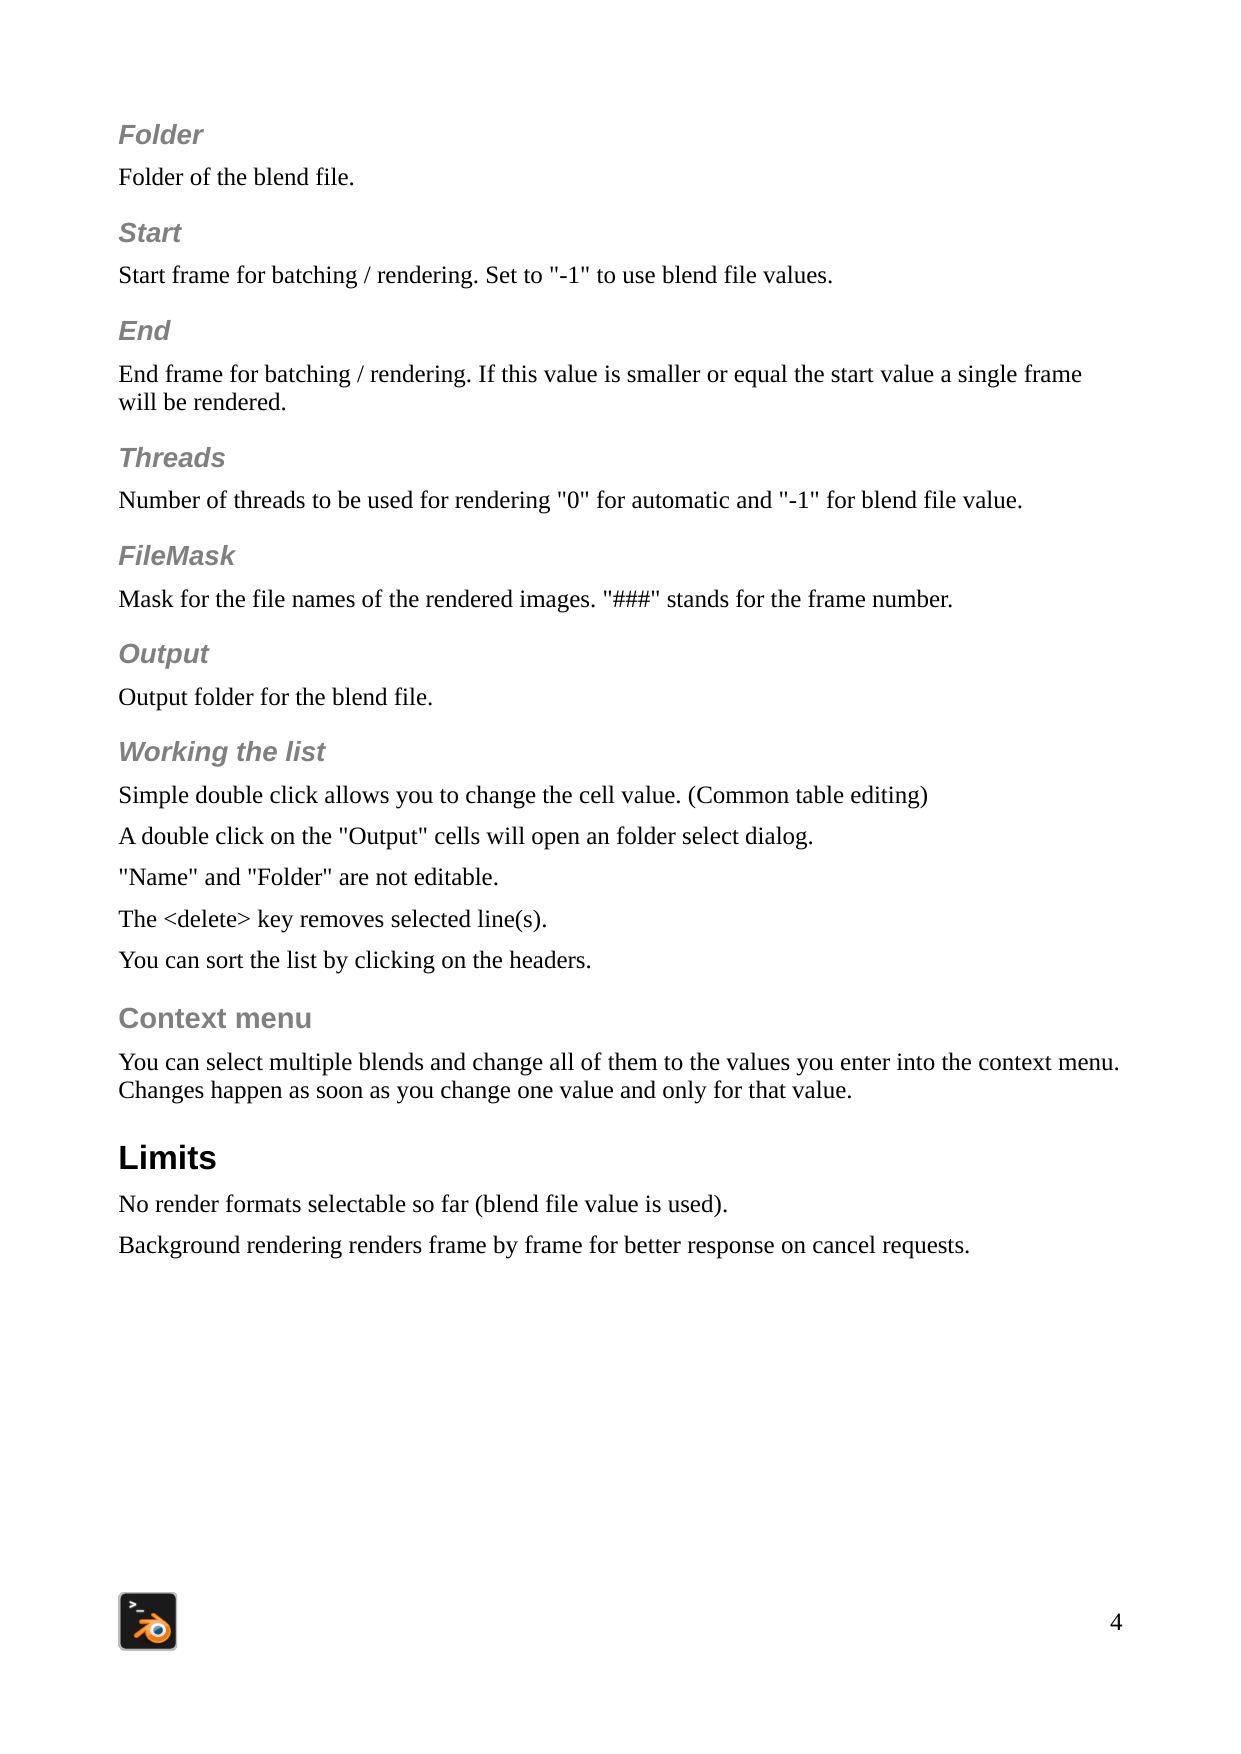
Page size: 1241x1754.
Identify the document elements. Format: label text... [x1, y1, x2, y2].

text Simple double click allows you to change the cell value. (Common table editing) [118, 780, 1122, 809]
subtitle FileMask [118, 539, 1122, 571]
text Number of threads to be used for rendering "0" for automatic and "-1" for blend file value. [118, 486, 1122, 514]
subtitle Working the list [118, 736, 1122, 767]
text Start frame for batching / rendering. Set to "-1" to use blend file values. [118, 261, 1122, 289]
text You can sort the list by clicking on the headers. [118, 945, 1122, 974]
subtitle Context menu [118, 1001, 1122, 1034]
text The <delete> key removes selected line(s). [118, 904, 1122, 932]
subtitle Folder [118, 118, 1122, 150]
text A double click on the "Output" cells will open an folder select dialog. [118, 821, 1122, 850]
subtitle End [118, 314, 1122, 346]
text Folder of the blend file. [118, 162, 1122, 191]
picture [118, 1592, 178, 1651]
subtitle Start [118, 216, 1122, 248]
text Mask for the file names of the rendered images. "###" stands for the frame number. [118, 584, 1122, 612]
text Output folder for the blend file. [118, 682, 1122, 711]
subtitle Output [118, 637, 1122, 669]
text End frame for batching / rendering. If this value is smaller or equal the start value a single frame will be rendered. [118, 359, 1122, 416]
text "Name" and "Folder" are not editable. [118, 862, 1122, 891]
subtitle Threads [118, 441, 1122, 473]
text You can select multiple blends and change all of them to the values you enter into the context menu. Changes happen as soon as you change one value and only for that value. [118, 1047, 1122, 1104]
text Background rendering renders frame by frame for better response on cancel requests. [118, 1230, 1122, 1259]
subtitle Limits [118, 1138, 1122, 1176]
text No render formats selectable so far (blend file value is used). [118, 1189, 1122, 1218]
